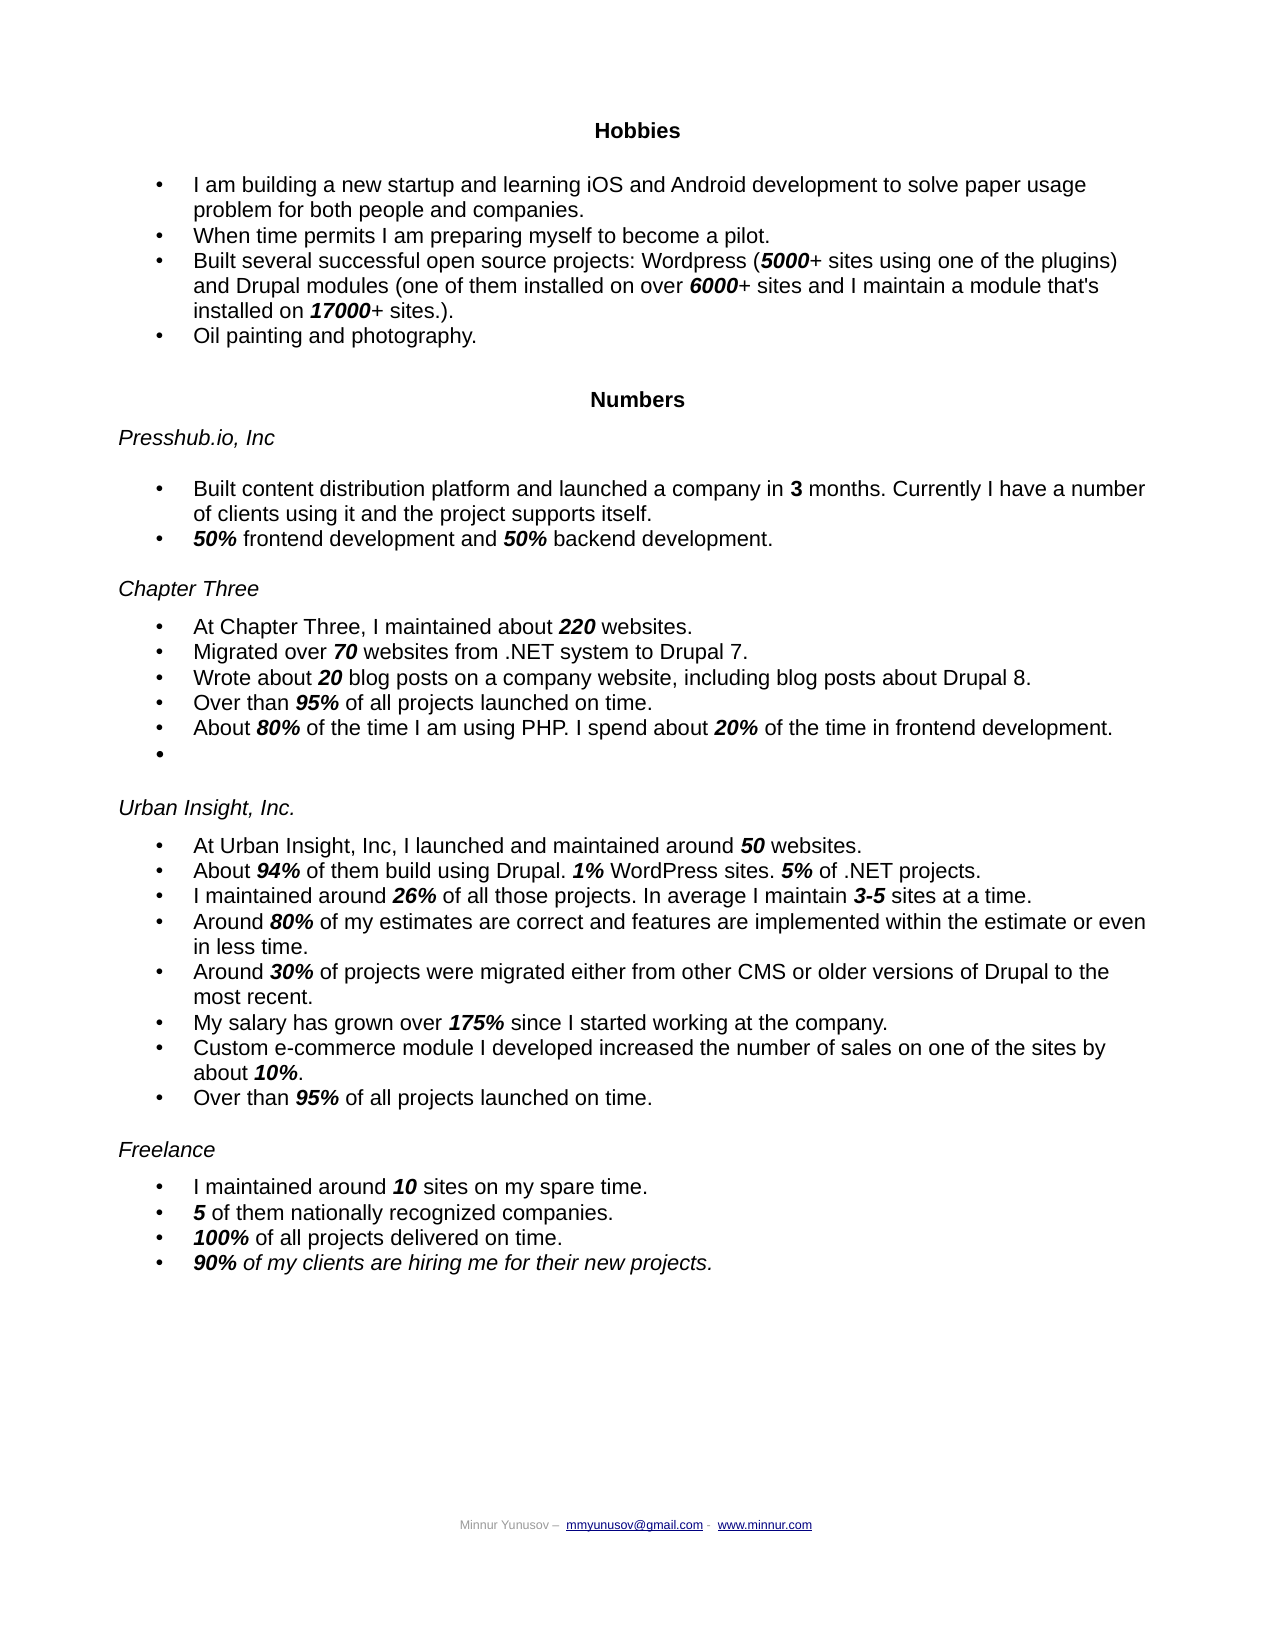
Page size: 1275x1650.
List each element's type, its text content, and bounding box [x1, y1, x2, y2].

list 5 of them nationally recognized companies. [156, 1199, 1157, 1225]
list Wrote about 20 blog posts on a company website, including blog posts about Drupal 8. [156, 664, 1157, 690]
list Over than 95% of all projects launched on time. [156, 1085, 1157, 1110]
list When time permits I am preparing myself to become a pilot. [156, 222, 1157, 248]
list I maintained around 26% of all those projects. In average I maintain 3-5 sites at a time. [156, 883, 1157, 908]
list About 94% of them build using Drupal. 1% WordPress sites. 5% of .NET projects. [156, 858, 1157, 883]
list About 80% of the time I am using PHP. I spend about 20% of the time in frontend development. [156, 715, 1157, 740]
list Built several successful open source projects: Wordpress (5000+ sites using one of the plugins) and Drupal modules (one of them installed on over 6000+ sites and I maintain a module that's installed on 17000+ sites.). [156, 248, 1157, 323]
list My salary has grown over 175% since I started working at the company. [156, 1009, 1157, 1034]
text Urban Insight, Inc. [118, 795, 1157, 820]
text Hobbies [118, 118, 1157, 143]
list 90% of my clients are hiring me for their new projects. [156, 1250, 1157, 1275]
list Around 30% of projects were migrated either from other CMS or older versions of Drupal to the most recent. [156, 959, 1157, 1009]
text Presshub.io, Inc [118, 425, 1157, 450]
text Freelance [118, 1137, 1157, 1162]
list Over than 95% of all projects launched on time. [156, 690, 1157, 715]
text Numbers [118, 387, 1157, 413]
list Built content distribution platform and launched a company in 3 months. Currently I have a number of clients using it and the project supports itself. [156, 476, 1157, 526]
text Chapter Three [118, 576, 1157, 602]
list I maintained around 10 sites on my spare time. [156, 1174, 1157, 1199]
list Around 80% of my estimates are correct and features are implemented within the estimate or even in less time. [156, 908, 1157, 959]
list Migrated over 70 websites from .NET system to Drupal 7. [156, 639, 1157, 664]
list 100% of all projects delivered on time. [156, 1225, 1157, 1250]
list At Urban Insight, Inc, I launched and maintained around 50 websites. [156, 833, 1157, 858]
list Custom e-commerce module I developed increased the number of sales on one of the sites by about 10%. [156, 1034, 1157, 1085]
list 50% frontend development and 50% backend development. [156, 526, 1157, 551]
list I am building a new startup and learning iOS and Android development to solve paper usage problem for both people and companies. [156, 172, 1157, 222]
list At Chapter Three, I maintained about 220 websites. [156, 614, 1157, 639]
list Oil painting and photography. [156, 323, 1157, 348]
